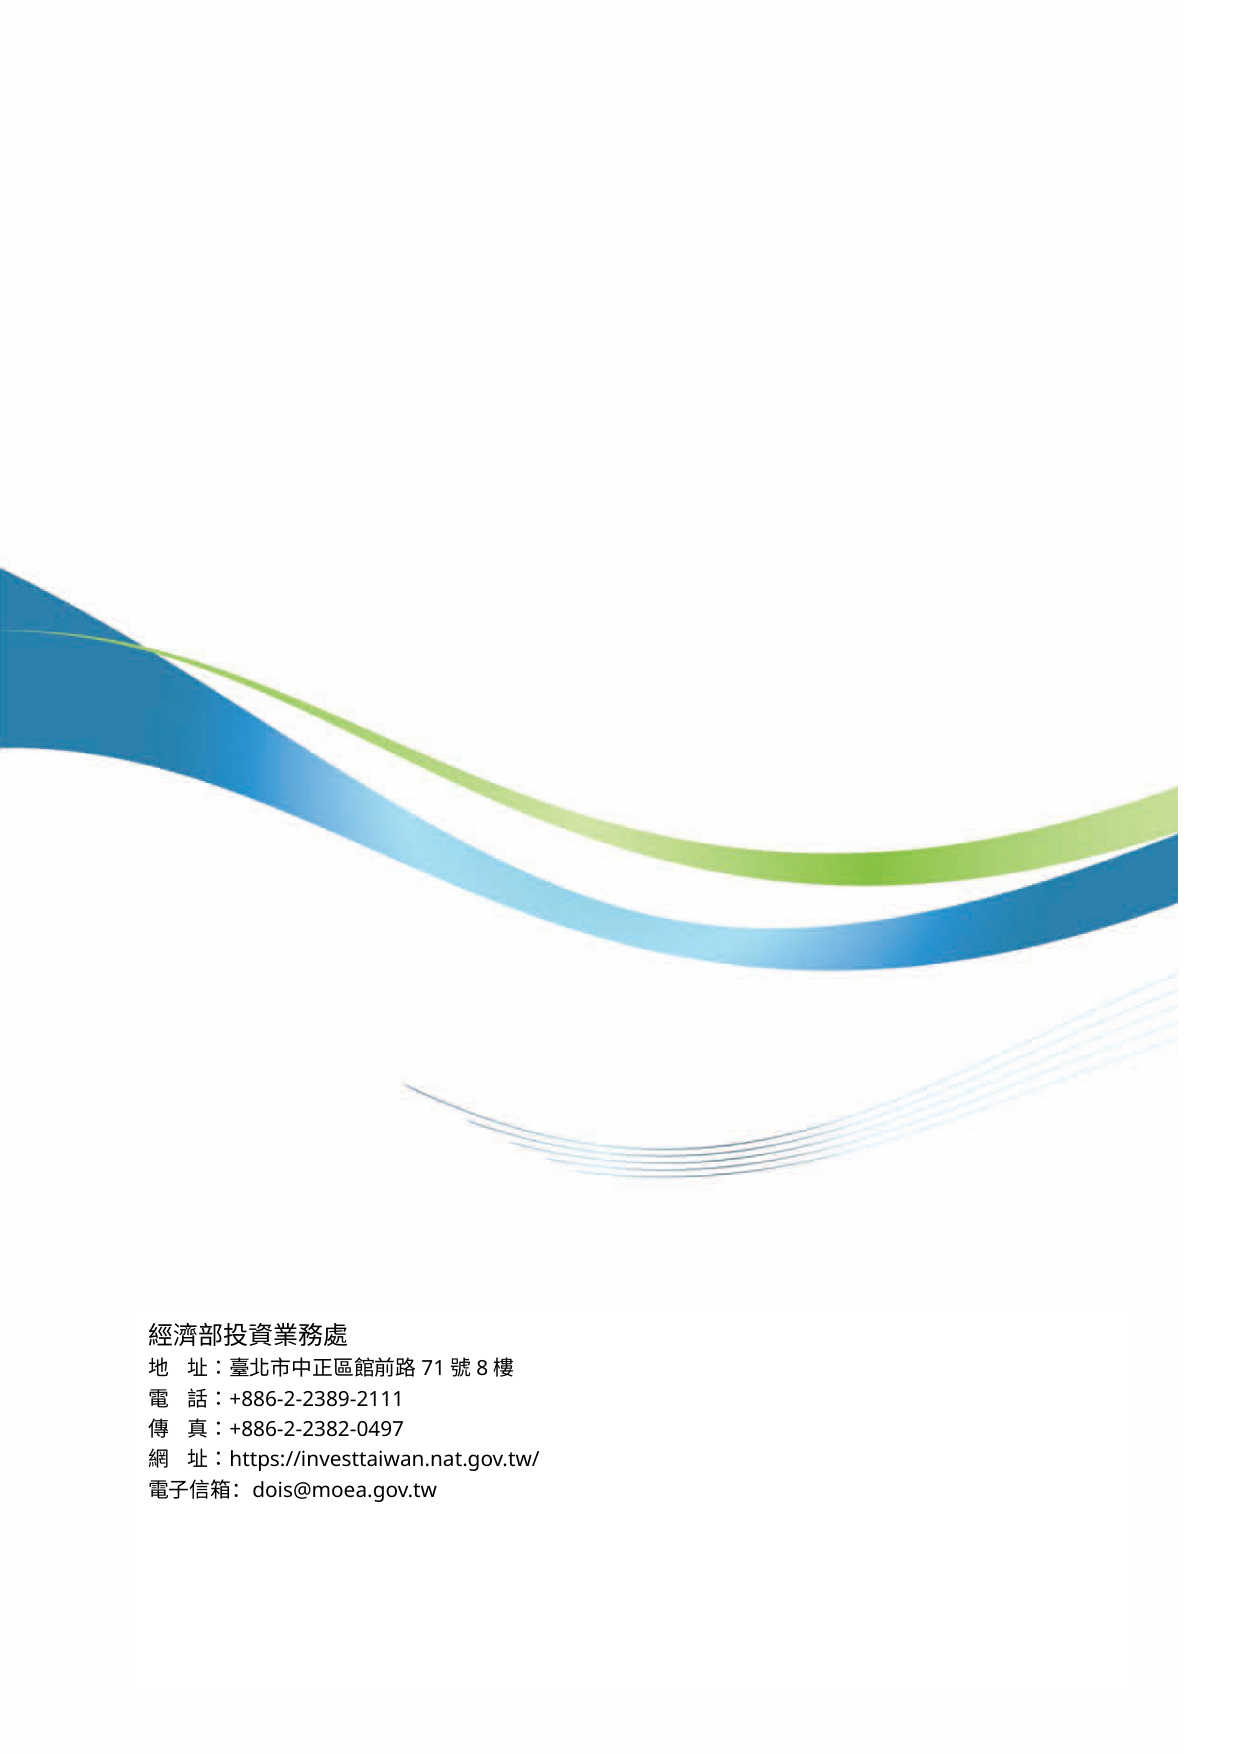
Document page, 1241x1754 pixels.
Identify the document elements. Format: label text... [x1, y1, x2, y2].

text 地 址：臺北市中正區館前路 71 號 8 樓 [148, 1352, 1113, 1382]
picture [0, 0, 1178, 1754]
text 傳 真：+886-2-2382-0497 [148, 1412, 1113, 1442]
text 經濟部投資業務處 [148, 1315, 1113, 1352]
text 網 址：https://investtaiwan.nat.gov.tw/ [148, 1442, 1113, 1473]
text 電 話：+886-2-2389-2111 [148, 1382, 1113, 1412]
text 電子信箱：dois@moea.gov.tw [148, 1473, 1113, 1503]
